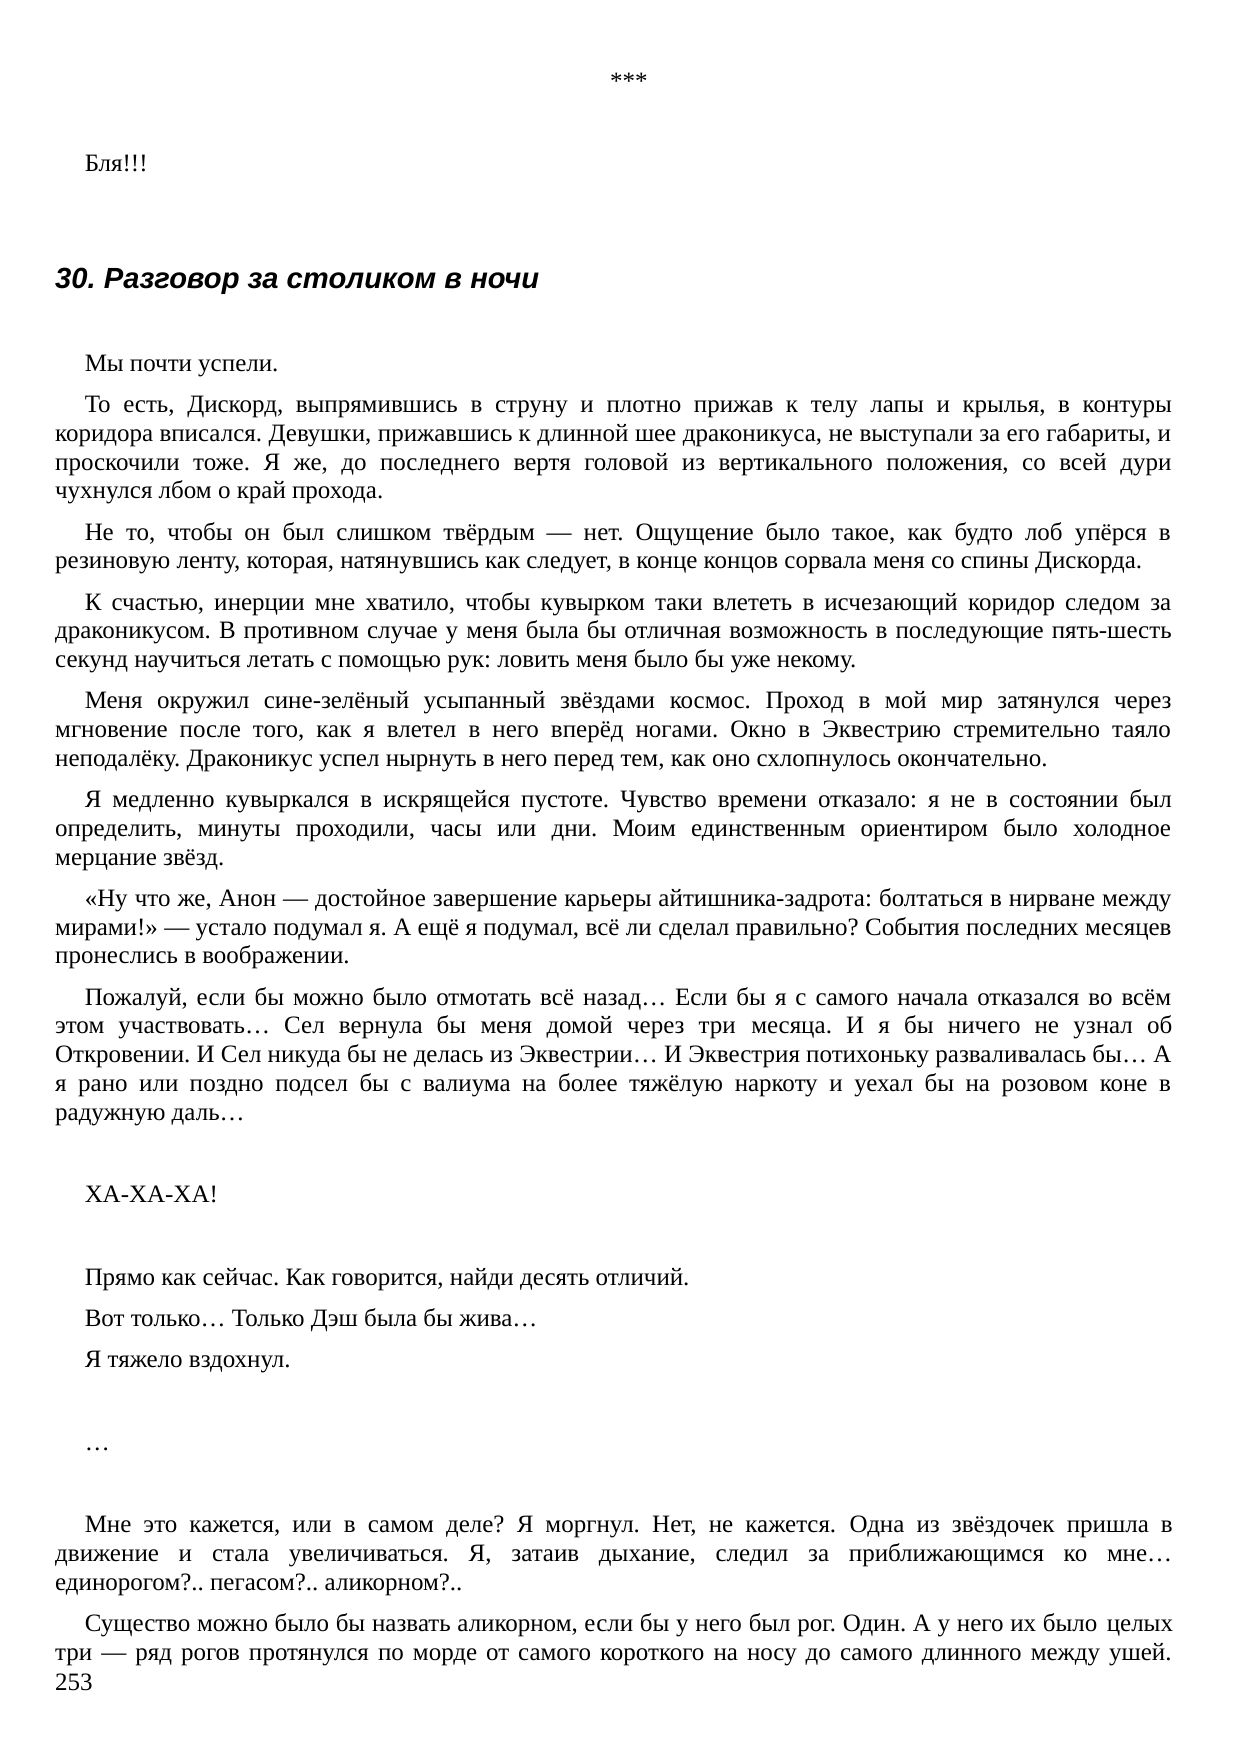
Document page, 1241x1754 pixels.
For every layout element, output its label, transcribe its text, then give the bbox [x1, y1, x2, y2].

text Не то, чтобы он был слишком твёрдым — нет. Ощущение было такое, как будто лоб упёрся в резиновую ленту, которая, натянувшись как следует, в конце концов сорвала меня со спины Дискорда. [55, 517, 1173, 574]
text Мы почти успели. [55, 348, 1173, 377]
text Пожалуй, если бы можно было отмотать всё назад… Если бы я с самого начала отказался во всём этом участвовать… Сел вернула бы меня домой через три месяца. И я бы ничего не узнал об Откровении. И Сел никуда бы не делась из Эквестрии… И Эквестрия потихоньку разваливалась бы… А я рано или поздно подсел бы с валиума на более тяжёлую наркоту и уехал бы на розовом коне в радужную даль… [55, 982, 1173, 1126]
text Прямо как сейчас. Как говорится, найди десять отличий. [55, 1262, 1173, 1291]
text Вот только… Только Дэш была бы жива… [55, 1303, 1173, 1332]
text Существо можно было бы назвать аликорном, если бы у него был рог. Один. А у него их было целых три — ряд рогов протянулся по морде от самого короткого на носу до самого длинного между ушей. [55, 1608, 1173, 1666]
text То есть, Дискорд, выпрямившись в струну и плотно прижав к телу лапы и крылья, в контуры коридора вписался. Девушки, прижавшись к длинной шее драконикуса, не выступали за его габариты, и проскочили тоже. Я же, до последнего вертя головой из вертикального положения, со всей дури чухнулся лбом о край прохода. [55, 389, 1173, 504]
text К счастью, инерции мне хватило, чтобы кувырком таки влететь в исчезающий коридор следом за драконикусом. В противном случае у меня была бы отличная возможность в последующие пять-шесть секунд научиться летать с помощью рук: ловить меня было бы уже некому. [55, 587, 1173, 673]
text Я медленно кувыркался в искрящейся пустоте. Чувство времени отказало: я не в состоянии был определить, минуты проходили, часы или дни. Моим единственным ориентиром было холодное мерцание звёзд. [55, 784, 1173, 871]
text … [55, 1427, 1173, 1456]
subtitle 30. Разговор за столиком в ночи [55, 261, 1173, 294]
text «Ну что же, Анон — достойное завершение карьеры айтишника-задрота: болтаться в нирване между мирами!» — устало подумал я. А ещё я подумал, всё ли сделал правильно? События последних месяцев пронеслись в воображении. [55, 883, 1173, 969]
text Меня окружил сине-зелёный усыпанный звёздами космос. Проход в мой мир затянулся через мгновение после того, как я влетел в него вперёд ногами. Окно в Эквестрию стремительно таяло неподалёку. Драконикус успел нырнуть в него перед тем, как оно схлопнулось окончательно. [55, 686, 1173, 772]
text Бля!!! [55, 148, 1173, 177]
text Я тяжело вздохнул. [55, 1344, 1173, 1373]
text *** [55, 66, 1173, 95]
text ХА-ХА-ХА! [55, 1179, 1173, 1208]
text Мне это кажется, или в самом деле? Я моргнул. Нет, не кажется. Одна из звёздочек пришла в движение и стала увеличиваться. Я, затаив дыхание, следил за приближающимся ко мне… единорогом?.. пегасом?.. аликорном?.. [55, 1509, 1173, 1596]
